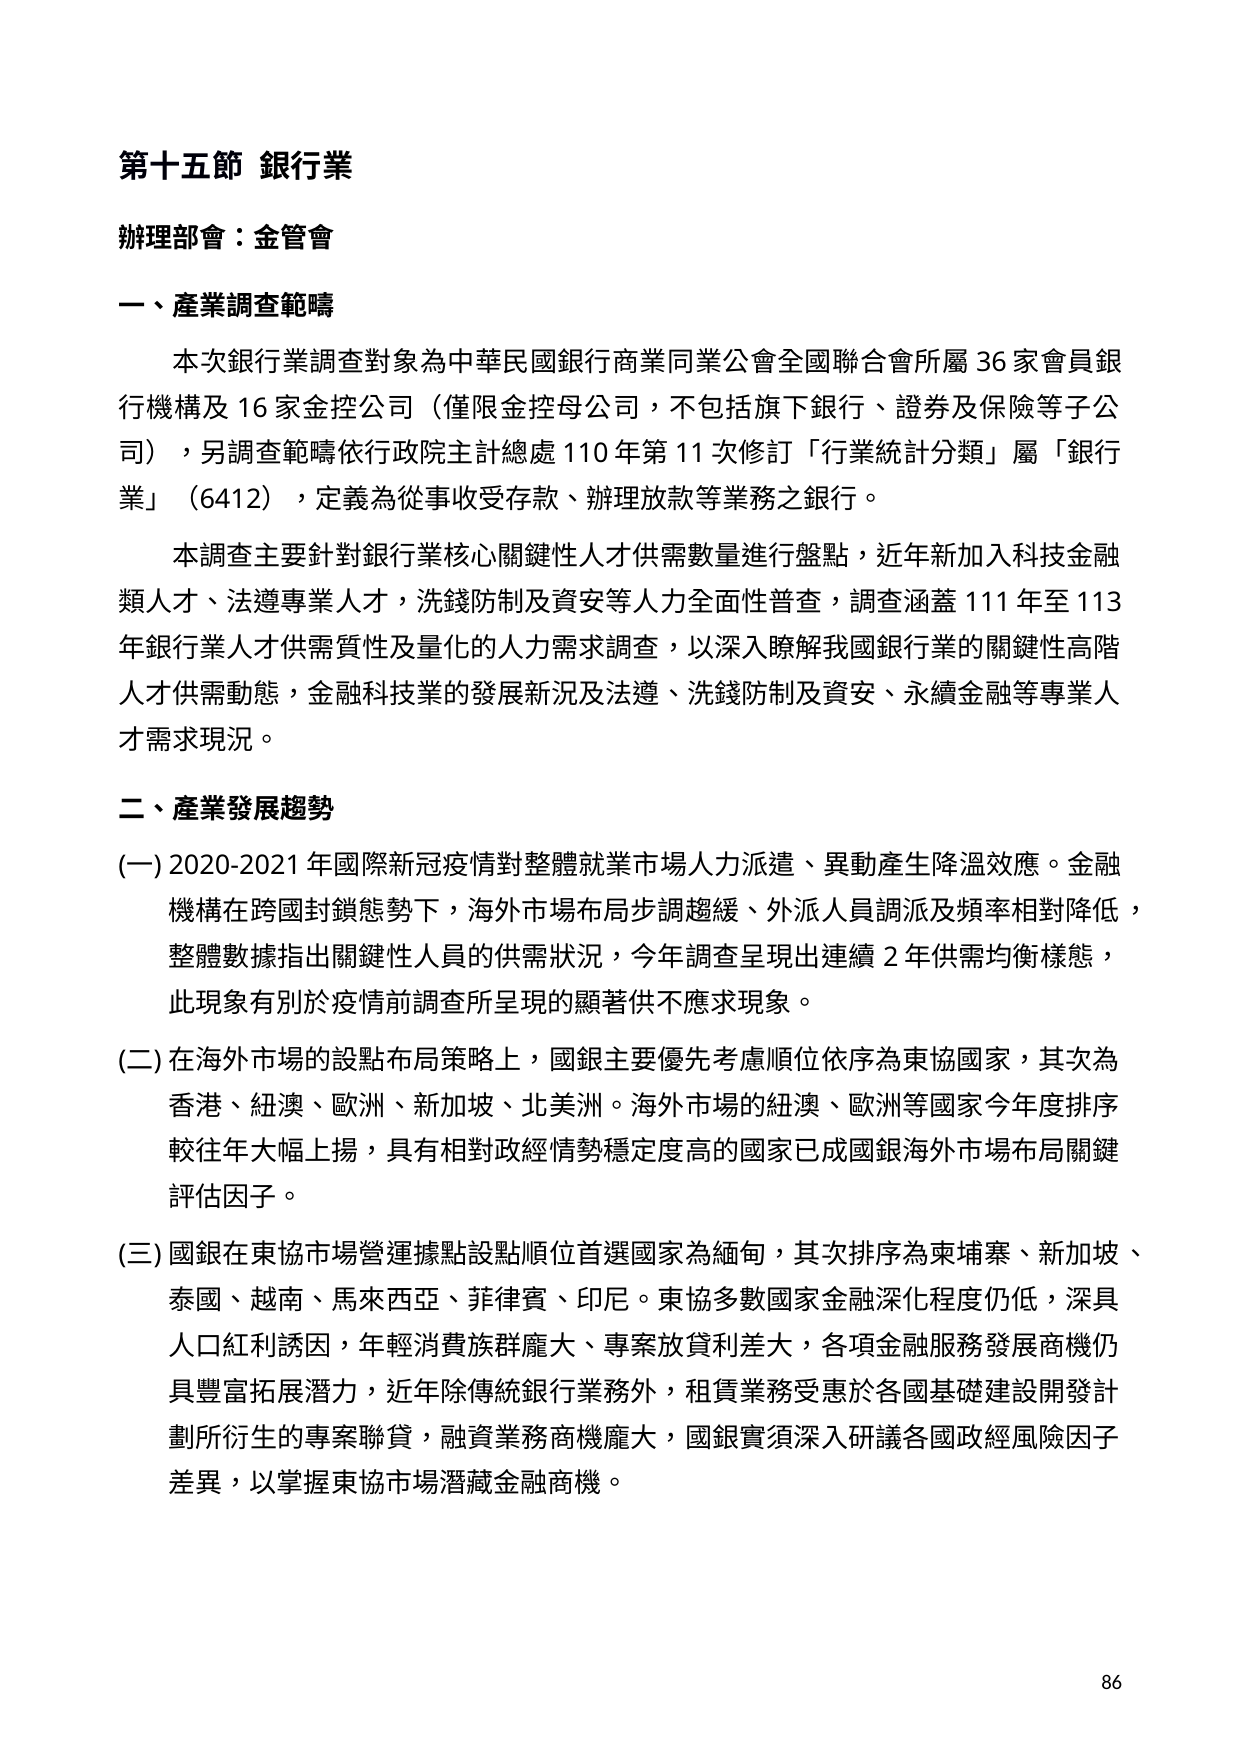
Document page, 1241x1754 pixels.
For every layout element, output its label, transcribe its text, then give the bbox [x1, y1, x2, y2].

subtitle 銀行業 [118, 141, 1122, 186]
text 本次銀行業調查對象為中華民國銀行商業同業公會全國聯合會所屬36家會員銀行機構及16家金控公司（僅限金控母公司，不包括旗下銀行、證券及保險等子公司），另調查範疇依行政院主計總處110年第11次修訂「行業統計分類」屬「銀行業」（6412），定義為從事收受存款、辦理放款等業務之銀行。 [118, 334, 1122, 518]
text 辦理部會：金管會 [118, 216, 1122, 255]
text 本調查主要針對銀行業核心關鍵性人才供需數量進行盤點，近年新加入科技金融類人才、法遵專業人才，洗錢防制及資安等人力全面性普查，調查涵蓋111年至113年銀行業人才供需質性及量化的人力需求調查，以深入瞭解我國銀行業的關鍵性高階人才供需動態，金融科技業的發展新況及法遵、洗錢防制及資安、永續金融等專業人才需求現況。 [118, 529, 1122, 758]
list 在海外市場的設點布局策略上，國銀主要優先考慮順位依序為東協國家，其次為香港、紐澳、歐洲、新加坡、北美洲。海外市場的紐澳、歐洲等國家今年度排序較往年大幅上揚，具有相對政經情勢穩定度高的國家已成國銀海外市場布局關鍵評估因子。 [118, 1032, 1122, 1216]
text 一、產業調查範疇 [118, 284, 1122, 323]
list 國銀在東協市場營運據點設點順位首選國家為緬甸，其次排序為柬埔寨、新加坡、泰國、越南、馬來西亞、菲律賓、印尼。東協多數國家金融深化程度仍低，深具人口紅利誘因，年輕消費族群龐大、專案放貸利差大，各項金融服務發展商機仍具豐富拓展潛力，近年除傳統銀行業務外，租賃業務受惠於各國基礎建設開發計劃所衍生的專案聯貸，融資業務商機龐大，國銀實須深入研議各國政經風險因子差異，以掌握東協市場潛藏金融商機。 [118, 1227, 1122, 1502]
list 2020-2021年國際新冠疫情對整體就業市場人力派遣、異動產生降溫效應。金融機構在跨國封鎖態勢下，海外市場布局步調趨緩、外派人員調派及頻率相對降低，整體數據指出關鍵性人員的供需狀況，今年調查呈現出連續2年供需均衡樣態，此現象有別於疫情前調查所呈現的顯著供不應求現象。 [118, 838, 1122, 1021]
text 二、產業發展趨勢 [118, 787, 1122, 827]
